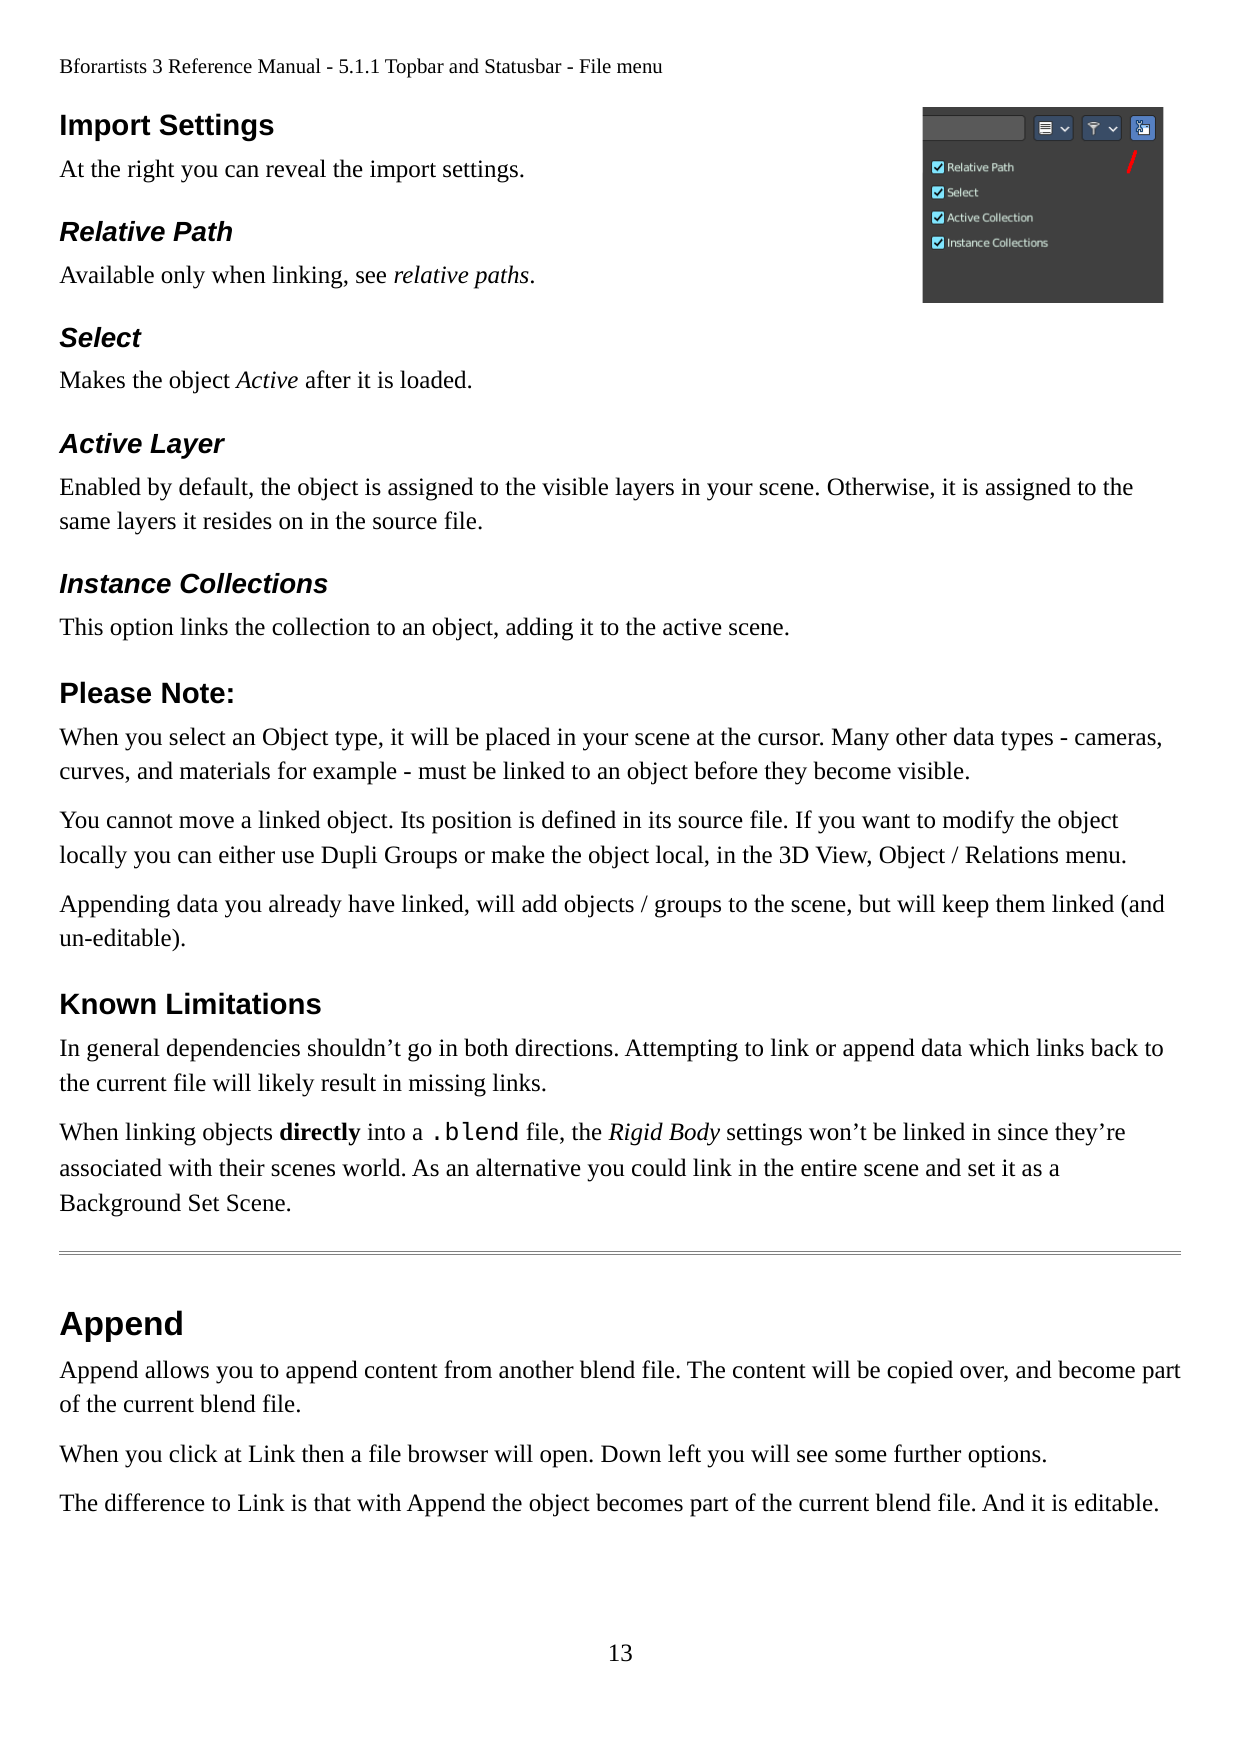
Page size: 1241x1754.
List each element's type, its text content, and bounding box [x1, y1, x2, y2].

text In general dependencies shouldn’t go in both directions. Attempting to link or append data which links back to the current file will likely result in missing links. [59, 1033, 1181, 1097]
text Makes the object Active after it is loaded. [59, 366, 1181, 394]
text At the right you can reveal the import settings. [59, 154, 922, 182]
subtitle Relative Path [59, 215, 922, 247]
text You cannot move a linked object. Its position is defined in its source file. If you want to modify the object locally you can either use Dupli Groups or make the object local, in the 3D View, Object / Relations menu. [59, 805, 1181, 869]
picture [922, 107, 1164, 303]
subtitle Append [59, 1304, 1181, 1343]
text Append allows you to append content from another blend file. The content will be copied over, and become part of the current blend file. [59, 1355, 1181, 1418]
subtitle [1164, 215, 1181, 247]
text The difference to Link is that with Append the object becomes part of the current blend file. And it is editable. [59, 1488, 1181, 1516]
text Enabled by default, the object is assigned to the visible layers in your scene. Otherwise, it is assigned to the same layers it resides on in the source file. [59, 472, 1181, 535]
subtitle Known Limitations [59, 987, 1181, 1021]
subtitle Please Note: [59, 676, 1181, 709]
text When you select an Object type, it will be placed in your scene at the cursor. Many other data types - cameras, curves, and materials for example - must be linked to an object before they become visible. [59, 722, 1181, 785]
subtitle Active Layer [59, 427, 1181, 459]
subtitle Select [59, 321, 1181, 353]
text When you click at Link then a file browser will open. Down left you will see some further options. [59, 1439, 1181, 1467]
subtitle Import Settings [59, 107, 922, 141]
subtitle [1164, 107, 1181, 141]
text This option links the collection to an object, adding it to the active scene. [59, 612, 1181, 641]
subtitle Instance Collections [59, 568, 1181, 599]
text When linking objects directly into a .blend file, the Rigid Body settings won’t be linked in since they’re associated with their scenes world. As an alternative you could link in the entire scene and set it as a Background Set Scene. [59, 1117, 1181, 1217]
text Appending data you already have linked, will add objects / groups to the scene, but will keep them linked (and un-editable). [59, 889, 1181, 952]
text Available only when linking, see relative paths. [59, 260, 922, 288]
